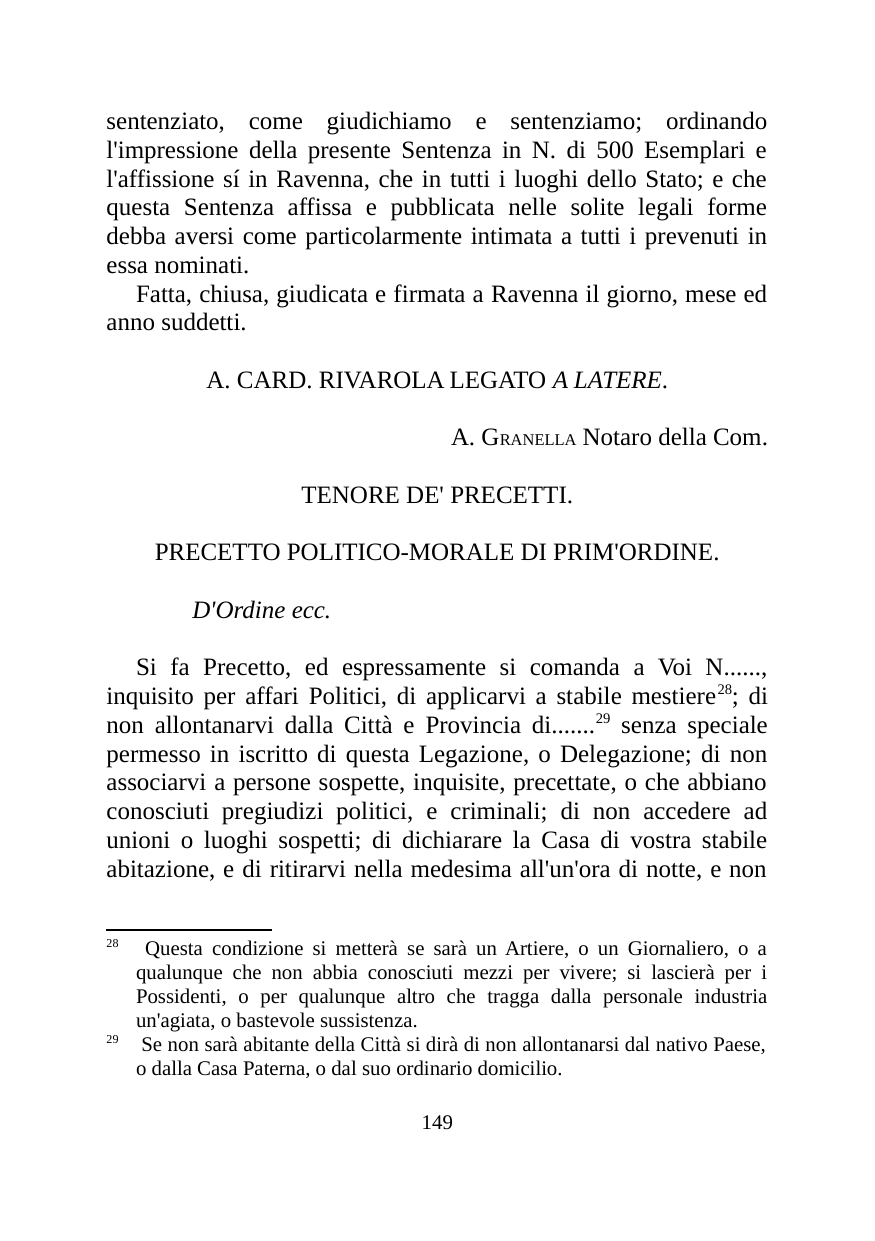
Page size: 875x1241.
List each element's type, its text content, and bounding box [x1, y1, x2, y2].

text A. CARD. RIVAROLA LEGATO A LATERE. [106, 365, 768, 394]
text sentenziato, come giudichiamo e sentenziamo; ordinando l'impressione della presente Sentenza in N. di 500 Esemplari e l'affissione sí in Ravenna, che in tutti i luoghi dello Stato; e che questa Sentenza affissa e pubblicata nelle solite legali forme debba aversi come particolarmente intimata a tutti i prevenuti in essa nominati. [106, 106, 768, 279]
text PRECETTO POLITICO-MORALE DI PRIM'ORDINE. [106, 537, 768, 566]
text Fatta, chiusa, giudicata e firmata a Ravenna il giorno, mese ed anno suddetti. [106, 279, 768, 336]
text D'Ordine ecc. [162, 595, 768, 624]
text Se non sarà abitante della Città si dirà di non allontanarsi dal nativo Paese, o dalla Casa Paterna, o dal suo ordinario domicilio. [106, 1032, 768, 1080]
text Si fa Precetto, ed espressamente si comanda a Voi N......, inquisito per affari Politici, di applicarvi a stabile mestiere; di non allontanarvi dalla Città e Provincia di....... senza speciale permesso in iscritto di questa Legazione, o Delegazione; di non associarvi a persone sospette, inquisite, precettate, o che abbiano conosciuti pregiudizi politici, e criminali; di non accedere ad unioni o luoghi sospetti; di dichiarare la Casa di vostra stabile abitazione, e di ritirarvi nella medesima all'un'ora di notte, e non [106, 652, 768, 882]
text Questa condizione si metterà se sarà un Artiere, o un Giornaliero, o a qualunque che non abbia conosciuti mezzi per vivere; si lascierà per i Possidenti, o per qualunque altro che tragga dalla personale industria un'agiata, o bastevole sussistenza. [106, 936, 768, 1032]
text A. Granella Notaro della Com. [106, 422, 768, 451]
text TENORE DE' PRECETTI. [106, 480, 768, 509]
